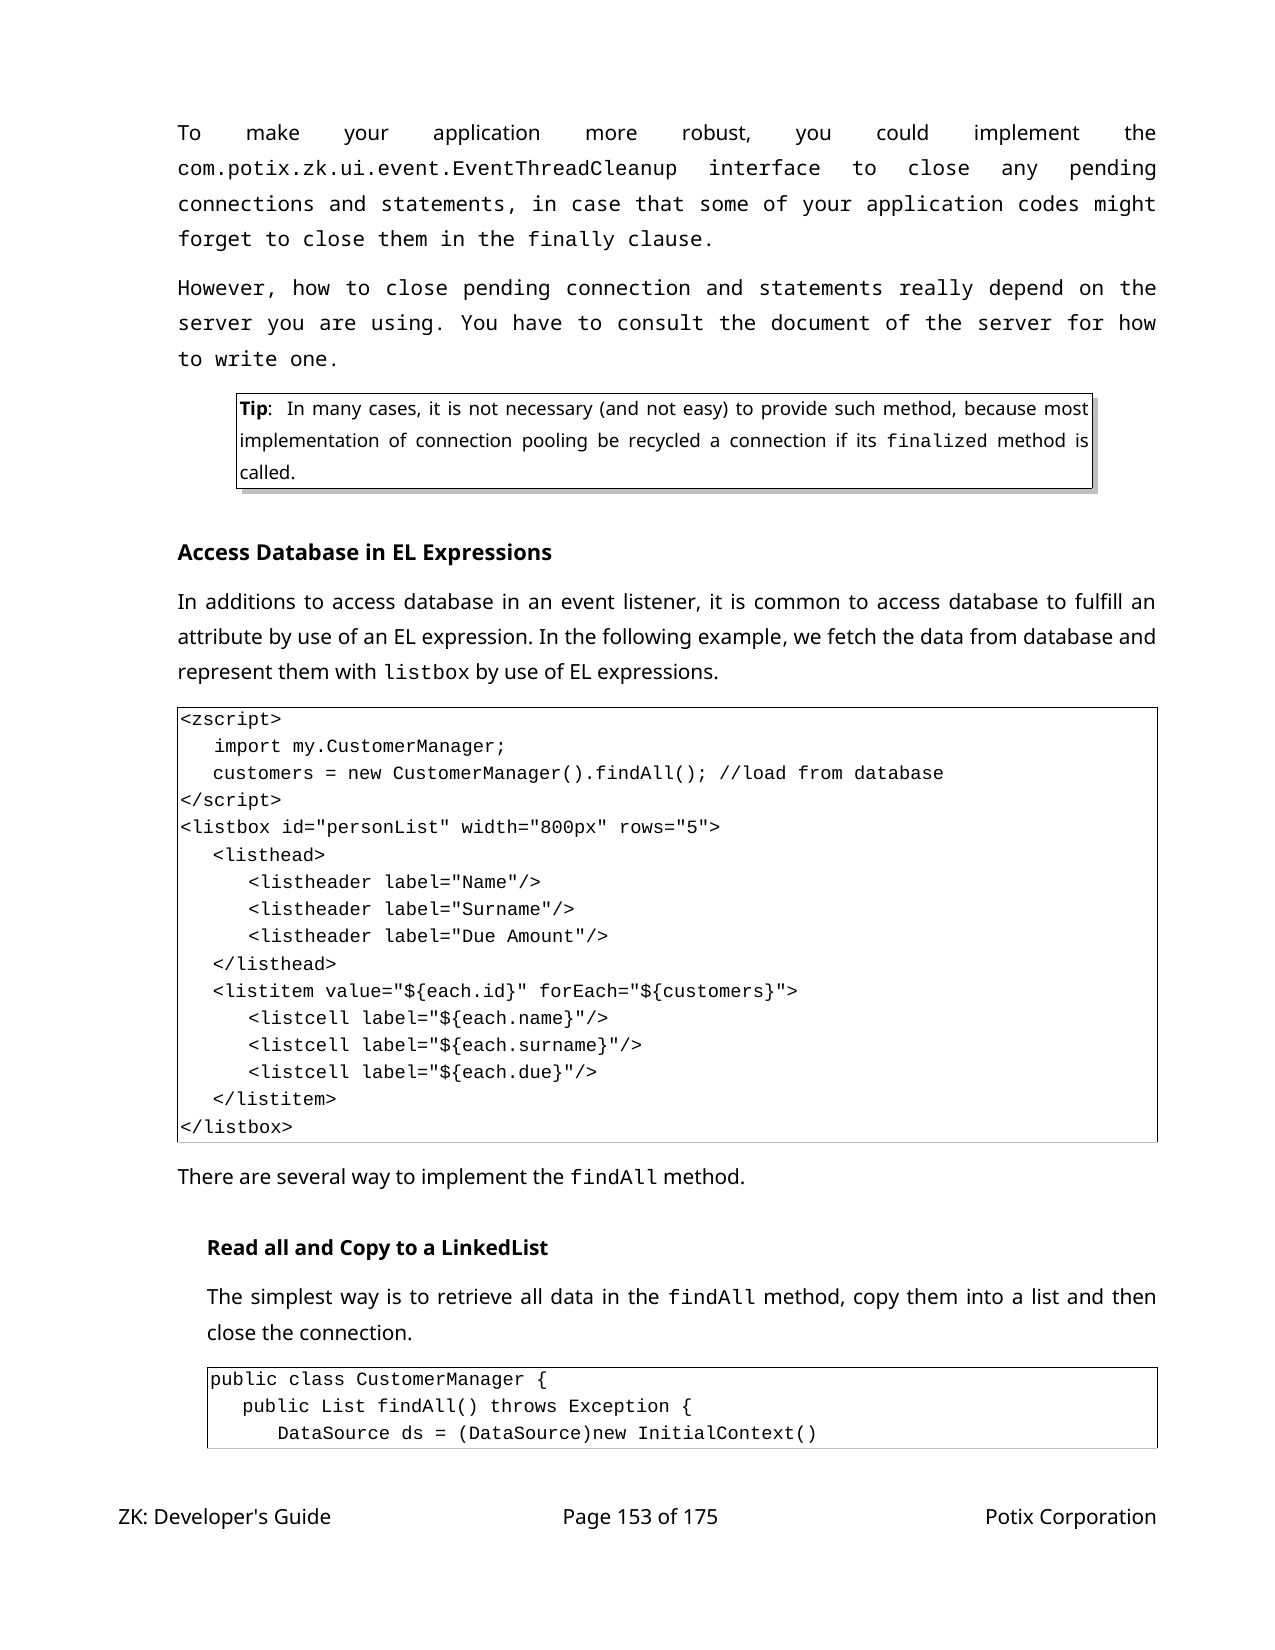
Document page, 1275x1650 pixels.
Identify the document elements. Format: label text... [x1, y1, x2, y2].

text To make your application more robust, you could implement the com.potix.zk.ui.event.EventThreadCleanup interface to close any pending connections and statements, in case that some of your application codes might forget to close them in the finally clause. [177, 118, 1157, 253]
text </listhead> [178, 951, 1157, 976]
text </listbox> [178, 1114, 1157, 1142]
text </listitem> [178, 1087, 1157, 1112]
text public class CustomerManager { [208, 1368, 1157, 1391]
subtitle Read all and Copy to a LinkedList [207, 1233, 1157, 1262]
text </script> [178, 788, 1157, 812]
text Tip: In many cases, it is not necessary (and not easy) to provide such method, because most implementation of connection pooling be recycled a connection if its finalized method is called. [237, 394, 1092, 488]
text <listbox id="personList" width="800px" rows="5"> [178, 815, 1157, 840]
text <zscript> [178, 708, 1157, 731]
text <listitem value="${each.id}" forEach="${customers}"> [178, 978, 1157, 1003]
text <listheader label="Due Amount"/> [178, 924, 1157, 948]
text <listheader label="Surname"/> [178, 897, 1157, 921]
text The simplest way is to retrieve all data in the findAll method, copy them into a list and then close the connection. [207, 1282, 1157, 1346]
text <listcell label="${each.due}"/> [178, 1060, 1157, 1084]
text <listheader label="Name"/> [178, 870, 1157, 894]
text <listhead> [178, 843, 1157, 867]
text <listcell label="${each.surname}"/> [178, 1033, 1157, 1057]
text There are several way to implement the findAll method. [177, 1162, 1157, 1191]
text However, how to close pending connection and statements really depend on the server you are using. You have to consult the document of the server for how to write one. [177, 273, 1157, 372]
subtitle Access Database in EL Expressions [177, 536, 1157, 566]
text customers = new CustomerManager().findAll(); //load from database [178, 761, 1157, 785]
text <listcell label="${each.name}"/> [178, 1006, 1157, 1030]
text DataSource ds = (DataSource)new InitialContext() [208, 1421, 1157, 1448]
text public List findAll() throws Exception { [208, 1394, 1157, 1418]
text In additions to access database in an event listener, it is common to access database to fulfill an attribute by use of an EL expression. In the following example, we fetch the data from database and represent them with listbox by use of EL expressions. [177, 587, 1157, 686]
text import my.CustomerManager; [178, 734, 1157, 758]
